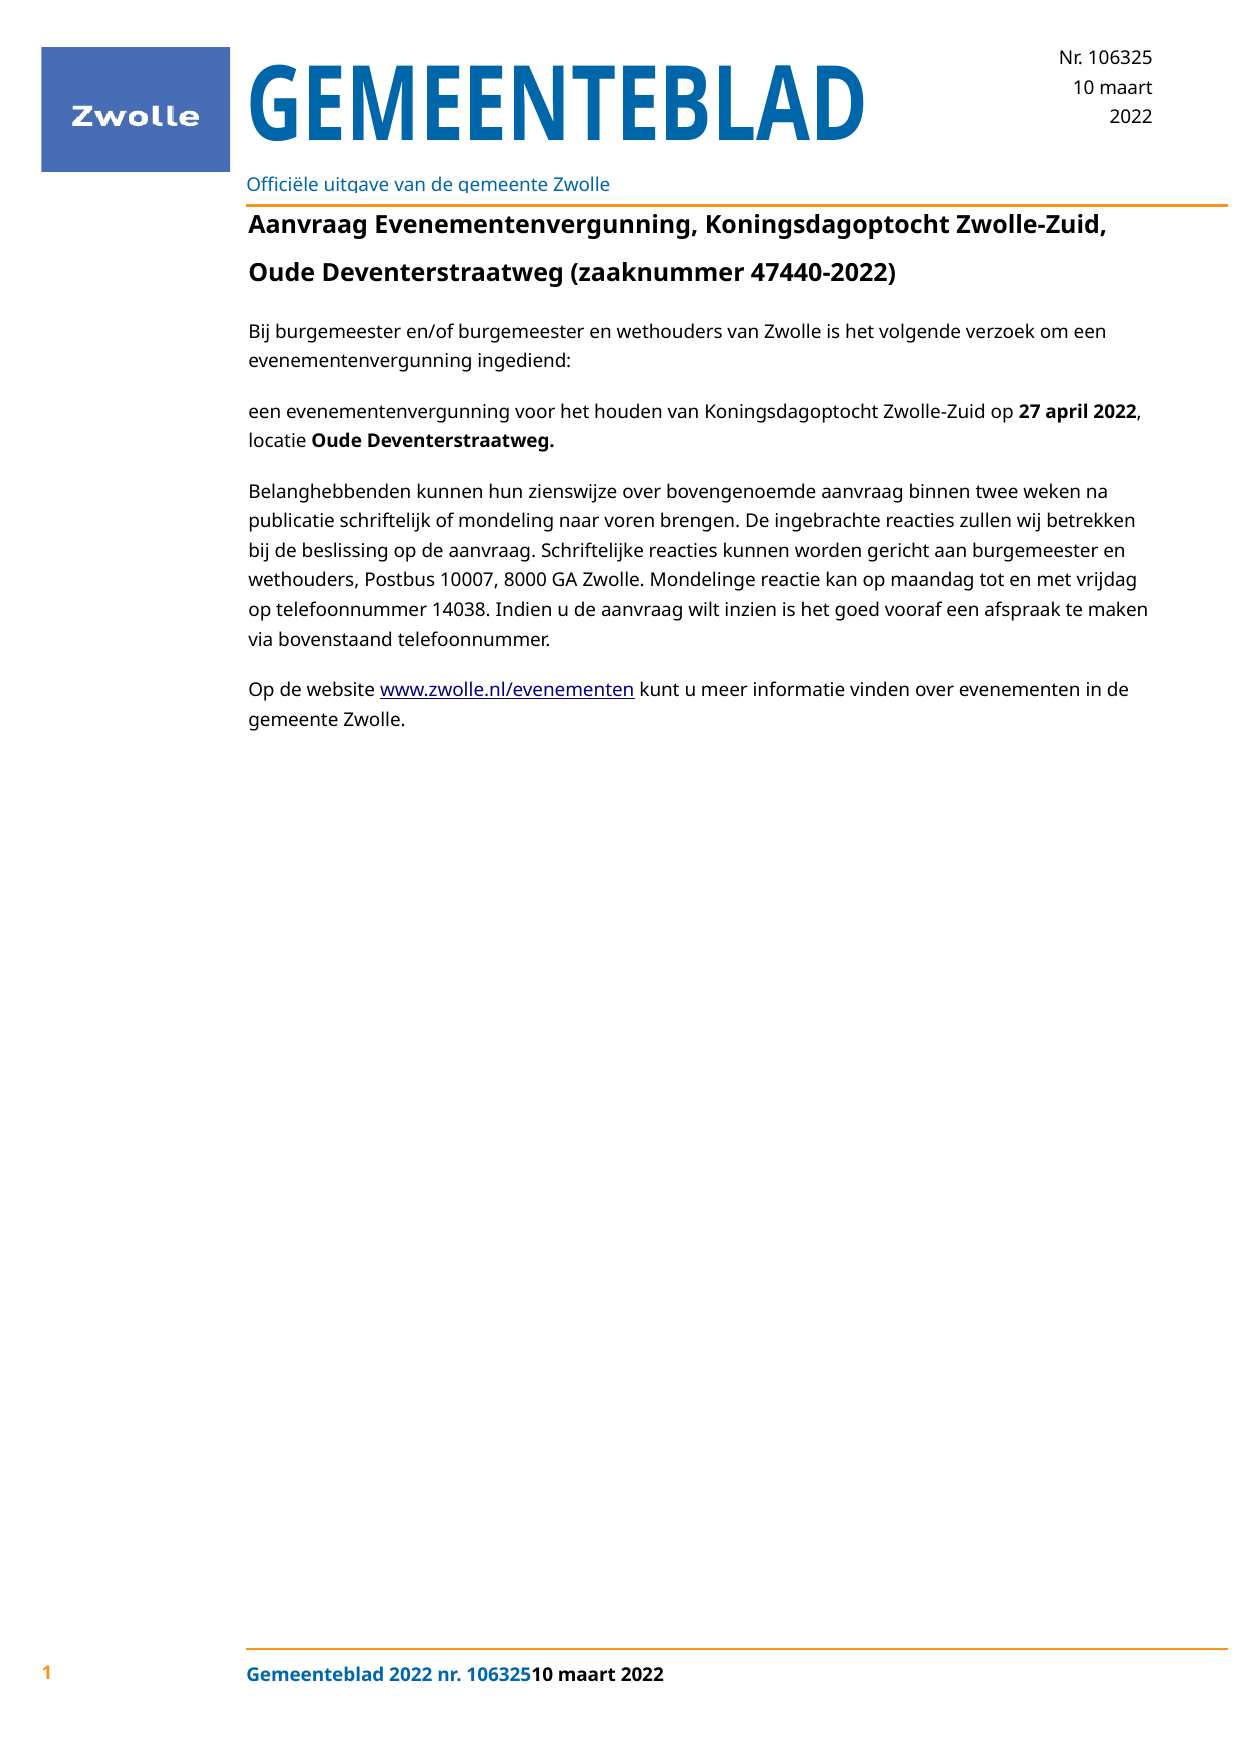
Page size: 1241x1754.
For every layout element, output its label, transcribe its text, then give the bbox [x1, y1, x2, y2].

text een evenementenvergunning voor het houden van Koningsdagoptocht Zwolle-Zuid op 27 april 2022, locatie Oude Deventerstraatweg. [248, 398, 1152, 453]
text Belanghebbenden kunnen hun zienswijze over bovengenoemde aanvraag binnen twee weken na publicatie schriftelijk of mondeling naar voren brengen. De ingebrachte reacties zullen wij betrekken bij de beslissing op de aanvraag. Schriftelijke reacties kunnen worden gericht aan burgemeester en wethouders, Postbus 10007, 8000 GA Zwolle. Mondelinge reactie kan op maandag tot en met vrijdag op telefoonnummer 14038. Indien u de aanvraag wilt inzien is het goed vooraf een afspraak te maken via bovenstaand telefoonnummer. [248, 478, 1152, 652]
picture [41, 47, 231, 172]
text Op de website www.zwolle.nl/evenementen kunt u meer informatie vinden over evenementen in de gemeente Zwolle. [248, 676, 1152, 732]
text Aanvraag Evenementenvergunning, Koningsdagoptocht Zwolle-Zuid, Oude Deventerstraatweg (zaaknummer 47440-2022) [248, 207, 1152, 288]
text Bij burgemeester en/of burgemeester en wethouders van Zwolle is het volgende verzoek om een evenementenvergunning ingediend: [248, 318, 1152, 373]
